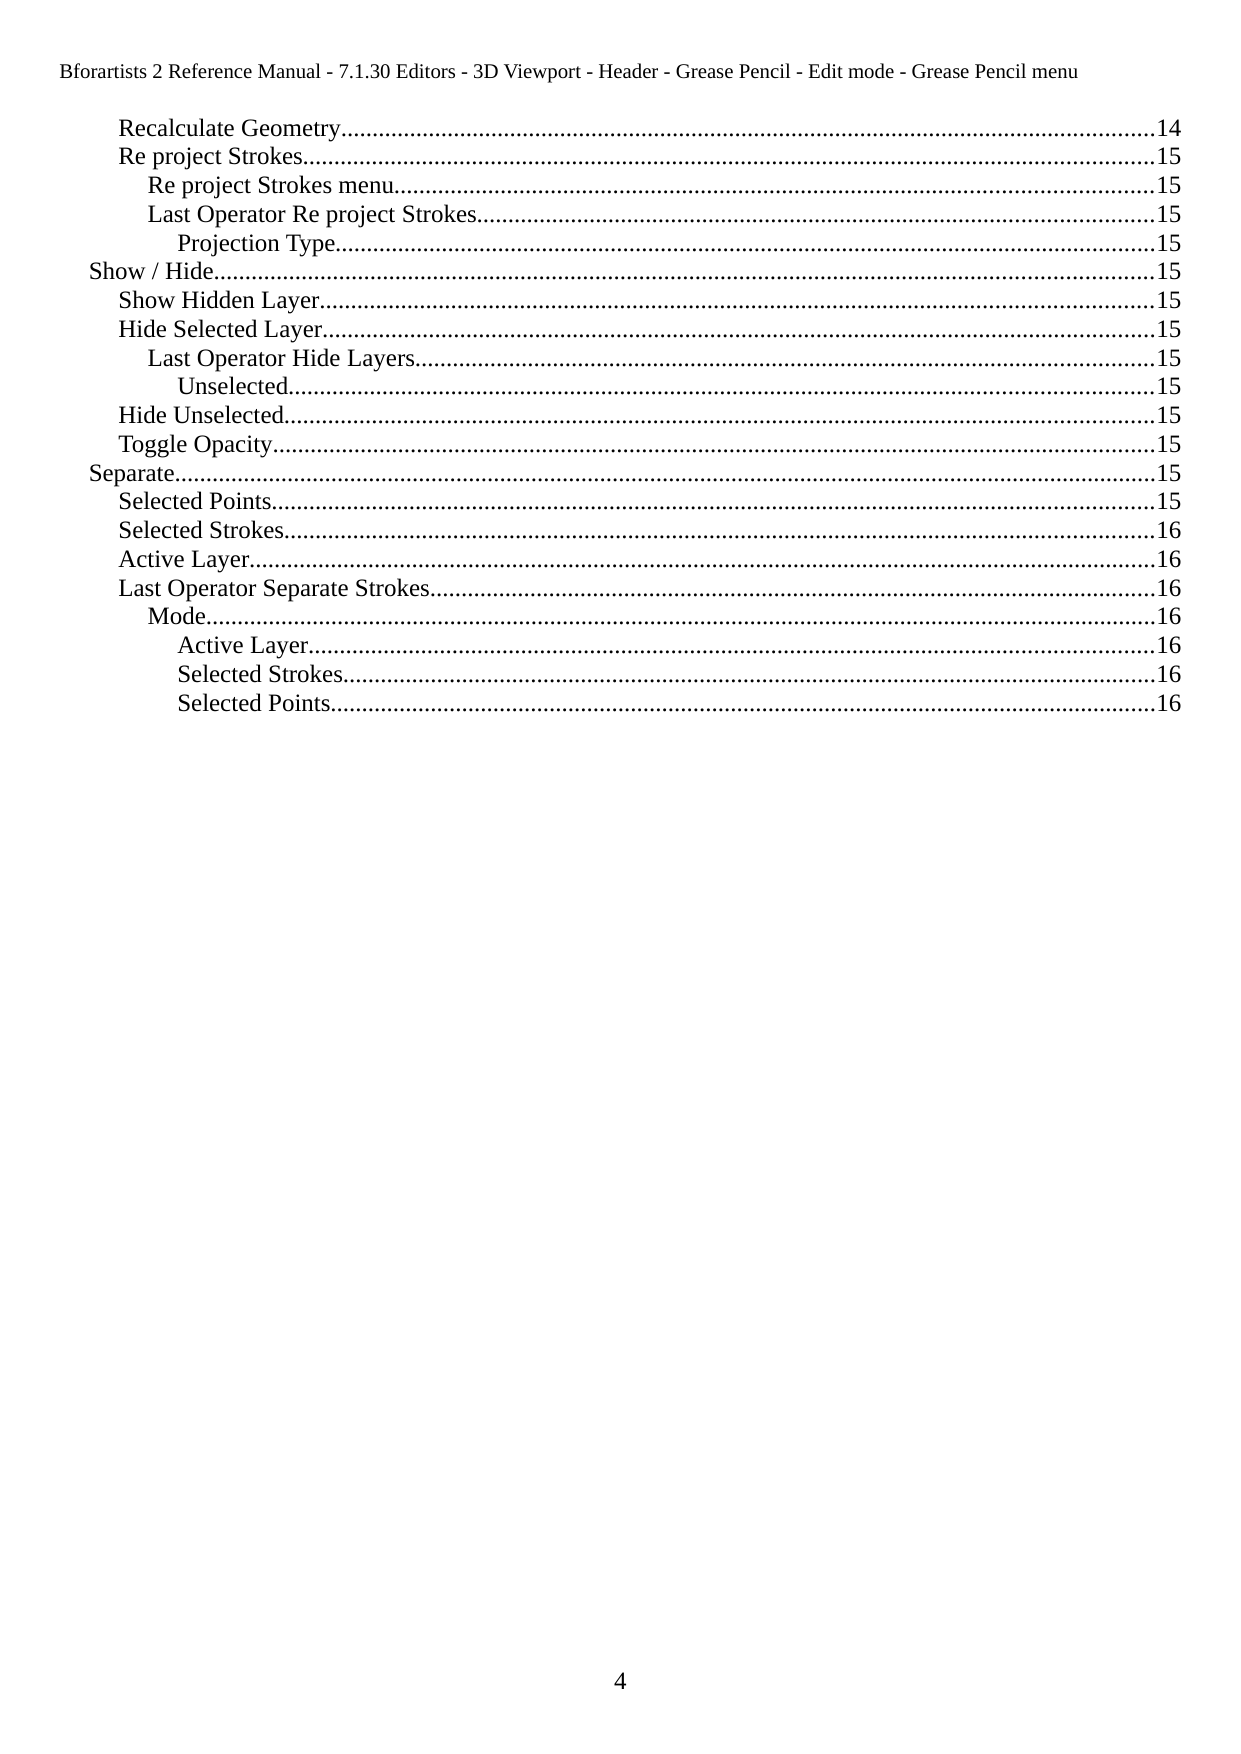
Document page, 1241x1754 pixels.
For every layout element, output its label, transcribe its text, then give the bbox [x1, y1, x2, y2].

text Toggle Opacity 15 [118, 429, 1181, 458]
text Projection Type 15 [177, 228, 1181, 256]
text Active Layer 16 [118, 544, 1181, 573]
text Show / Hide 15 [88, 256, 1181, 285]
text Last Operator Re project Strokes 15 [147, 199, 1181, 228]
text Mode 16 [147, 601, 1181, 630]
text Re project Strokes menu 15 [147, 170, 1181, 199]
text Active Layer 16 [177, 630, 1181, 659]
text Re project Strokes 15 [118, 141, 1181, 170]
text Last Operator Separate Strokes 16 [118, 573, 1181, 601]
text Selected Strokes 16 [177, 659, 1181, 688]
text Separate 15 [88, 458, 1181, 486]
text Selected Points 15 [118, 486, 1181, 515]
text Selected Strokes 16 [118, 515, 1181, 544]
text Selected Points 16 [177, 688, 1181, 716]
text Hide Selected Layer 15 [118, 314, 1181, 343]
text Hide Unselected 15 [118, 400, 1181, 429]
text Recalculate Geometry 14 [118, 113, 1181, 141]
text Show Hidden Layer 15 [118, 285, 1181, 314]
text Last Operator Hide Layers 15 [147, 343, 1181, 371]
text Unselected 15 [177, 371, 1181, 400]
